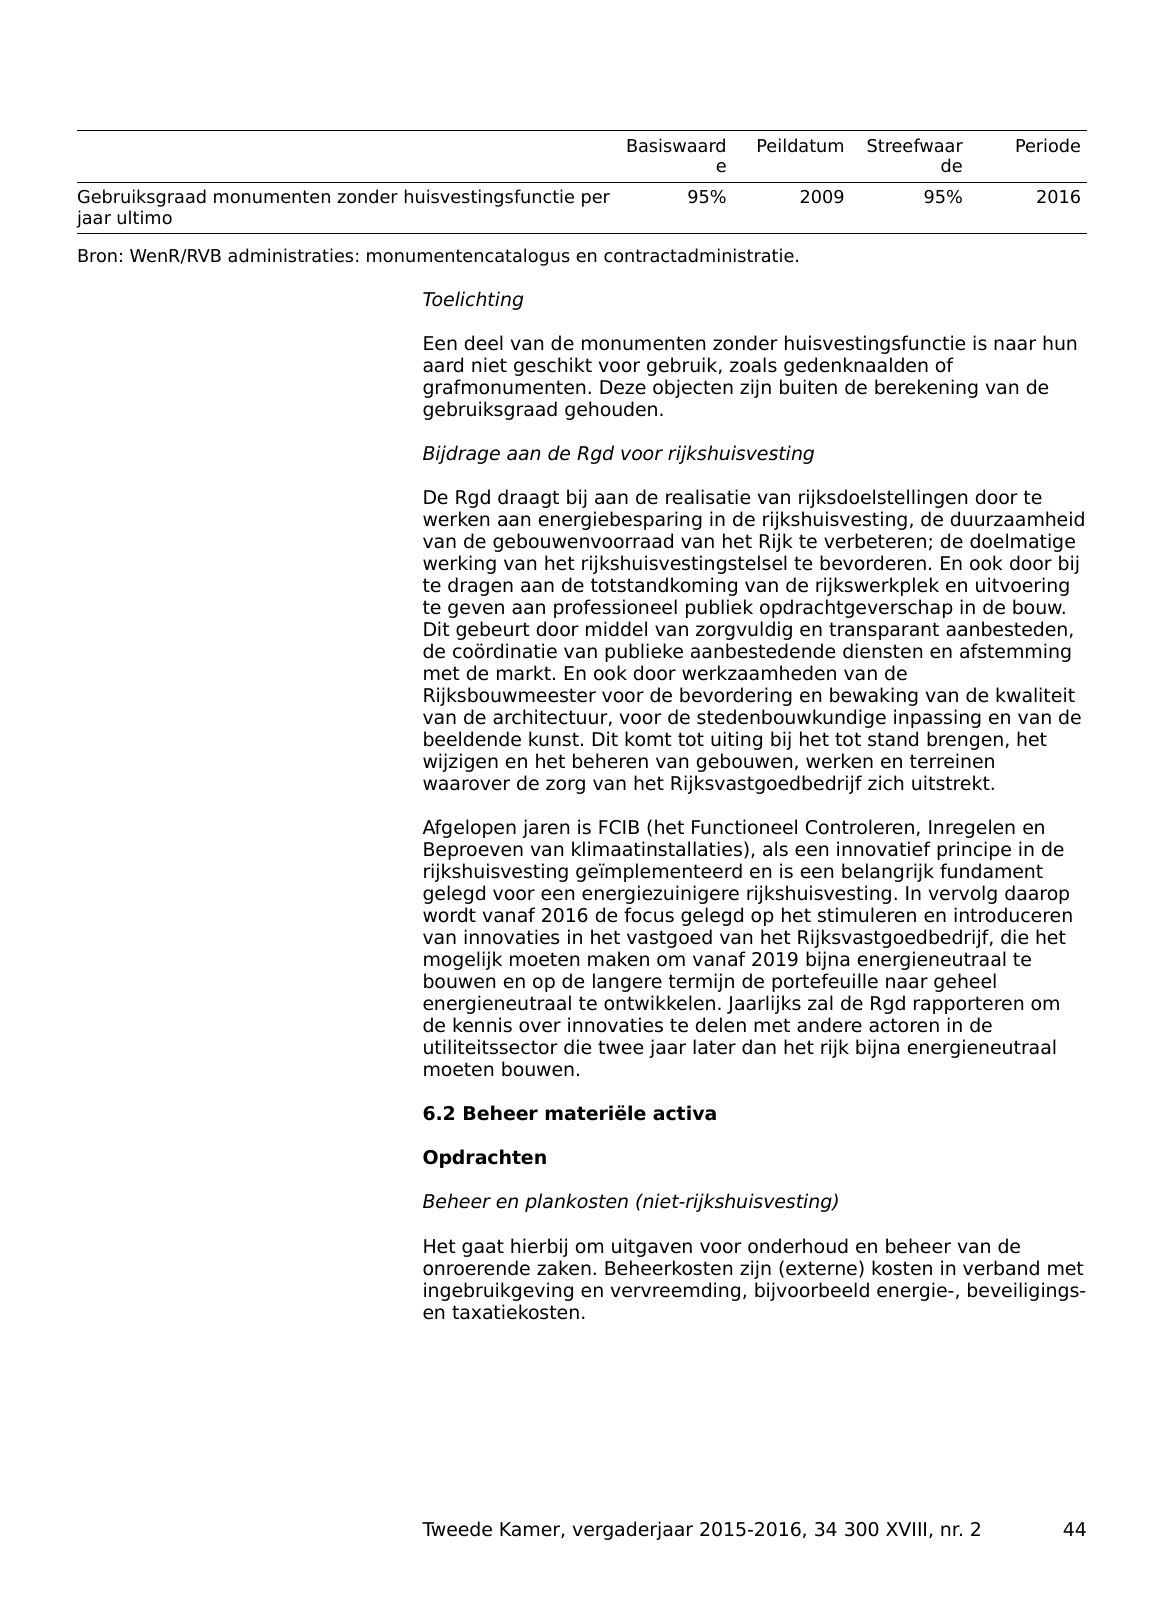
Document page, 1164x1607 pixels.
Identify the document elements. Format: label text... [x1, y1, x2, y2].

table_cell 95% [850, 183, 968, 233]
table_header Basiswaarde [614, 131, 732, 182]
subtitle 6.2 Beheer materiële activa [422, 1103, 1087, 1125]
text Een deel van de monumenten zonder huisvestingsfunctie is naar hun aard niet geschikt voor gebruik, zoals gedenknaalden of grafmonumenten. Deze objecten zijn buiten de berekening van de gebruiksgraad gehouden. [422, 333, 1087, 421]
text De Rgd draagt bij aan de realisatie van rijksdoelstellingen door te werken aan energiebesparing in de rijkshuisvesting, de duurzaamheid van de gebouwenvoorraad van het Rijk te verbeteren; de doelmatige werking van het rijkshuisvestingstelsel te bevorderen. En ook door bij te dragen aan de totstandkoming van de rijkswerkplek en uitvoering te geven aan professioneel publiek opdrachtgeverschap in de bouw. Dit gebeurt door middel van zorgvuldig en transparant aanbesteden, de coördinatie van publieke aanbestedende diensten en afstemming met de markt. En ook door werkzaamheden van de Rijksbouwmeester voor de bevordering en bewaking van de kwaliteit van de architectuur, voor de stedenbouwkundige inpassing en van de beeldende kunst. Dit komt tot uiting bij het tot stand brengen, het wijzigen en het beheren van gebouwen, werken en terreinen waarover de zorg van het Rijksvastgoedbedrijf zich uitstrekt. [422, 487, 1087, 795]
table_header [77, 131, 614, 182]
table_cell 2009 [732, 183, 850, 233]
table_cell Gebruiksgraad monumenten zonder huisvestingsfunctie per jaar ultimo [77, 183, 614, 233]
subtitle Toelichting [422, 289, 1087, 311]
table_header Periode [969, 131, 1087, 182]
subtitle Beheer en plankosten (niet-rijkshuisvesting) [422, 1191, 1087, 1213]
table_cell 95% [614, 183, 732, 233]
subtitle Opdrachten [422, 1147, 1087, 1169]
table_cell 2016 [969, 183, 1087, 233]
text Afgelopen jaren is FCIB (het Functioneel Controleren, Inregelen en Beproeven van klimaatinstallaties), als een innovatief principe in de rijkshuisvesting geïmplementeerd en is een belangrijk fundament gelegd voor een energiezuinigere rijkshuisvesting. In vervolg daarop wordt vanaf 2016 de focus gelegd op het stimuleren en introduceren van innovaties in het vastgoed van het Rijksvastgoedbedrijf, die het mogelijk moeten maken om vanaf 2019 bijna energieneutraal te bouwen en op de langere termijn de portefeuille naar geheel energieneutraal te ontwikkelen. Jaarlijks zal de Rgd rapporteren om de kennis over innovaties te delen met andere actoren in de utiliteitssector die twee jaar later dan het rijk bijna energieneutraal moeten bouwen. [422, 817, 1087, 1081]
subtitle Bijdrage aan de Rgd voor rijkshuisvesting [422, 443, 1087, 465]
table_header Peildatum [732, 131, 850, 182]
table_cell Bron: WenR/RVB administraties: monumentencatalogus en contractadministratie. [77, 234, 1087, 267]
table_header Streefwaarde [850, 131, 968, 182]
text Het gaat hierbij om uitgaven voor onderhoud en beheer van de onroerende zaken. Beheerkosten zijn (externe) kosten in verband met ingebruikgeving en vervreemding, bijvoorbeeld energie-, beveiligings- en taxatiekosten. [422, 1236, 1087, 1323]
